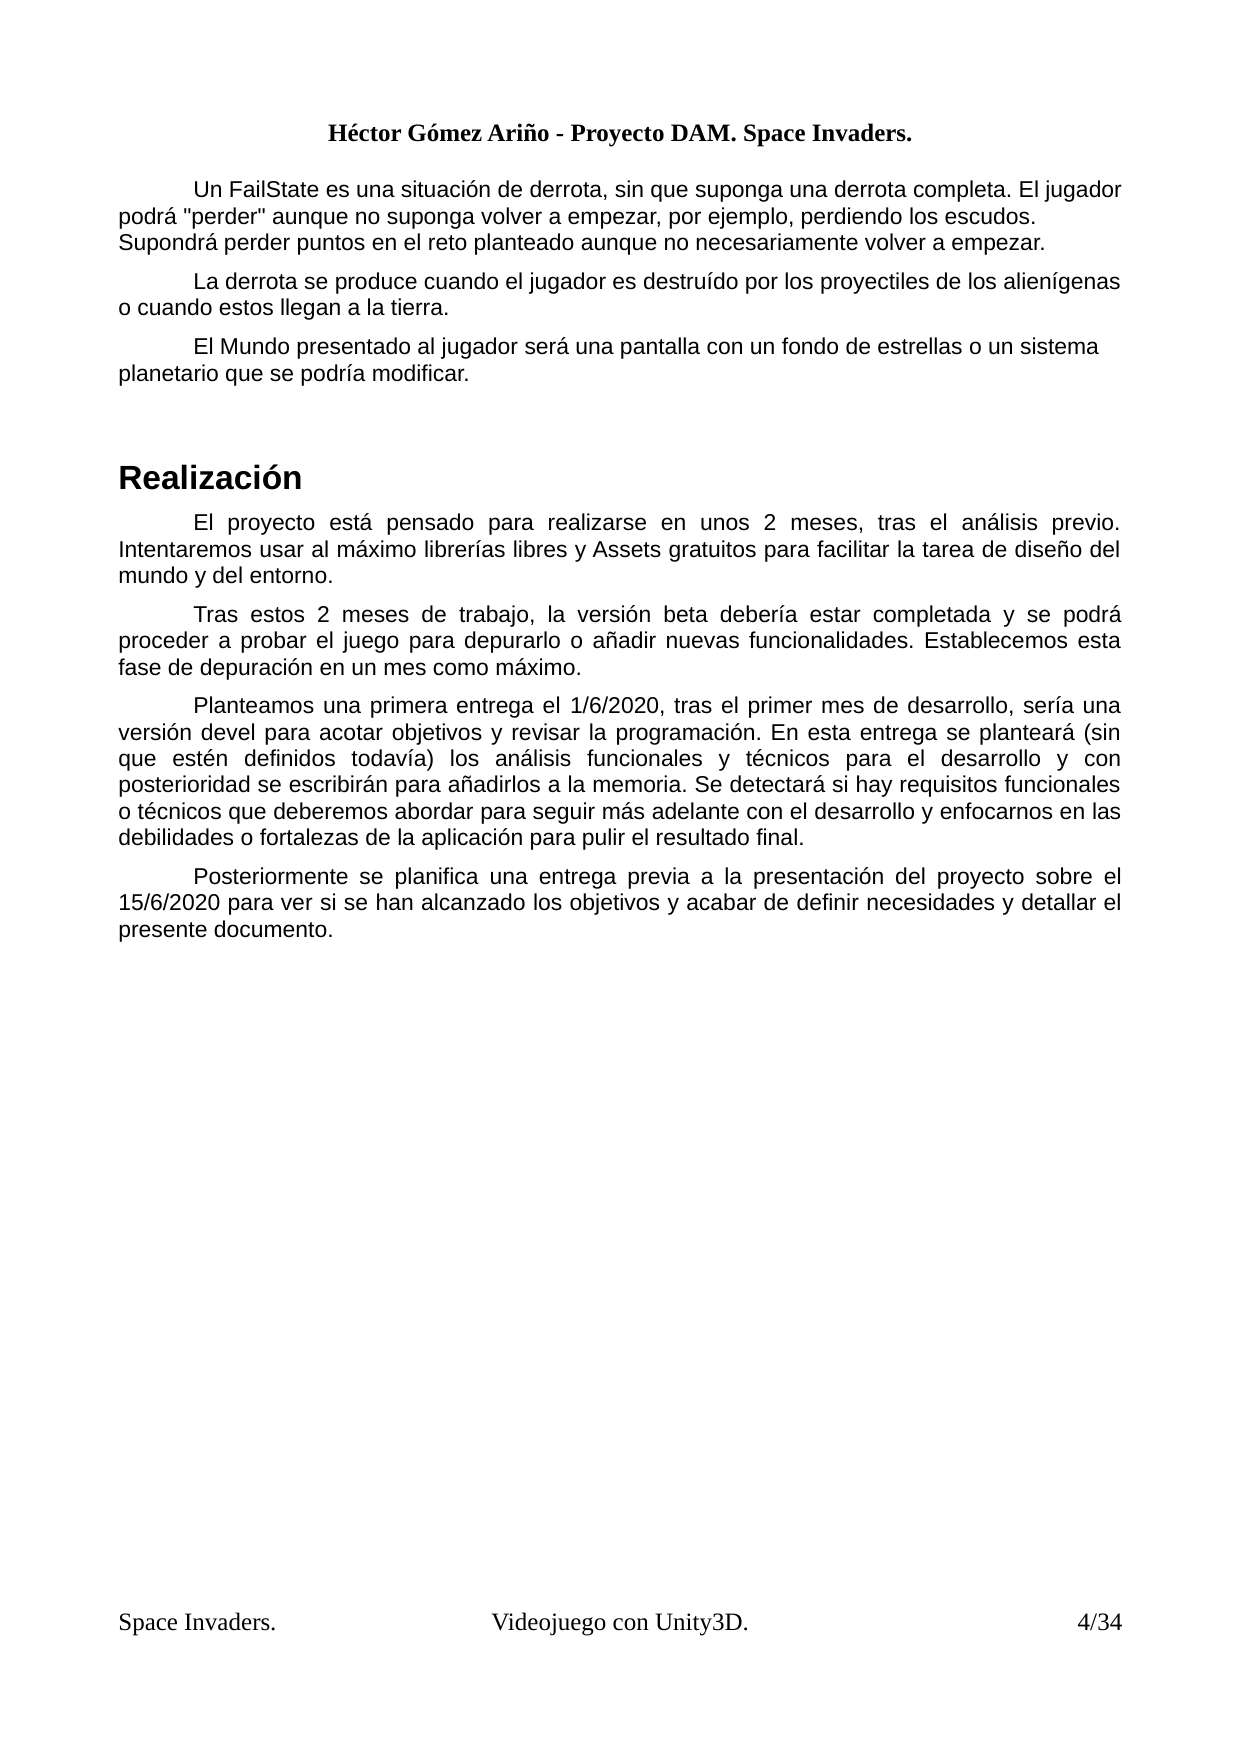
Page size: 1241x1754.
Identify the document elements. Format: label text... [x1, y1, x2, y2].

text El Mundo presentado al jugador será una pantalla con un fondo de estrellas o un sistema planetario que se podría modificar. [118, 333, 1122, 386]
text Un FailState es una situación de derrota, sin que suponga una derrota completa. El jugador podrá "perder" aunque no suponga volver a empezar, por ejemplo, perdiendo los escudos. Supondrá perder puntos en el reto planteado aunque no necesariamente volver a empezar. [118, 176, 1122, 255]
text Tras estos 2 meses de trabajo, la versión beta debería estar completada y se podrá proceder a probar el juego para depurarlo o añadir nuevas funcionalidades. Establecemos esta fase de depuración en un mes como máximo. [118, 601, 1122, 680]
text La derrota se produce cuando el jugador es destruído por los proyectiles de los alienígenas o cuando estos llegan a la tierra. [118, 268, 1122, 321]
text El proyecto está pensado para realizarse en unos 2 meses, tras el análisis previo. Intentaremos usar al máximo librerías libres y Assets gratuitos para facilitar la tarea de diseño del mundo y del entorno. [118, 509, 1122, 588]
text Posteriormente se planifica una entrega previa a la presentación del proyecto sobre el 15/6/2020 para ver si se han alcanzado los objetivos y acabar de definir necesidades y detallar el presente documento. [118, 863, 1122, 942]
text Planteamos una primera entrega el 1/6/2020, tras el primer mes de desarrollo, sería una versión devel para acotar objetivos y revisar la programación. En esta entrega se planteará (sin que estén definidos todavía) los análisis funcionales y técnicos para el desarrollo y con posterioridad se escribirán para añadirlos a la memoria. Se detectará si hay requisitos funcionales o técnicos que deberemos abordar para seguir más adelante con el desarrollo y enfocarnos en las debilidades o fortalezas de la aplicación para pulir el resultado final. [118, 692, 1122, 850]
subtitle Realización [118, 458, 1122, 497]
